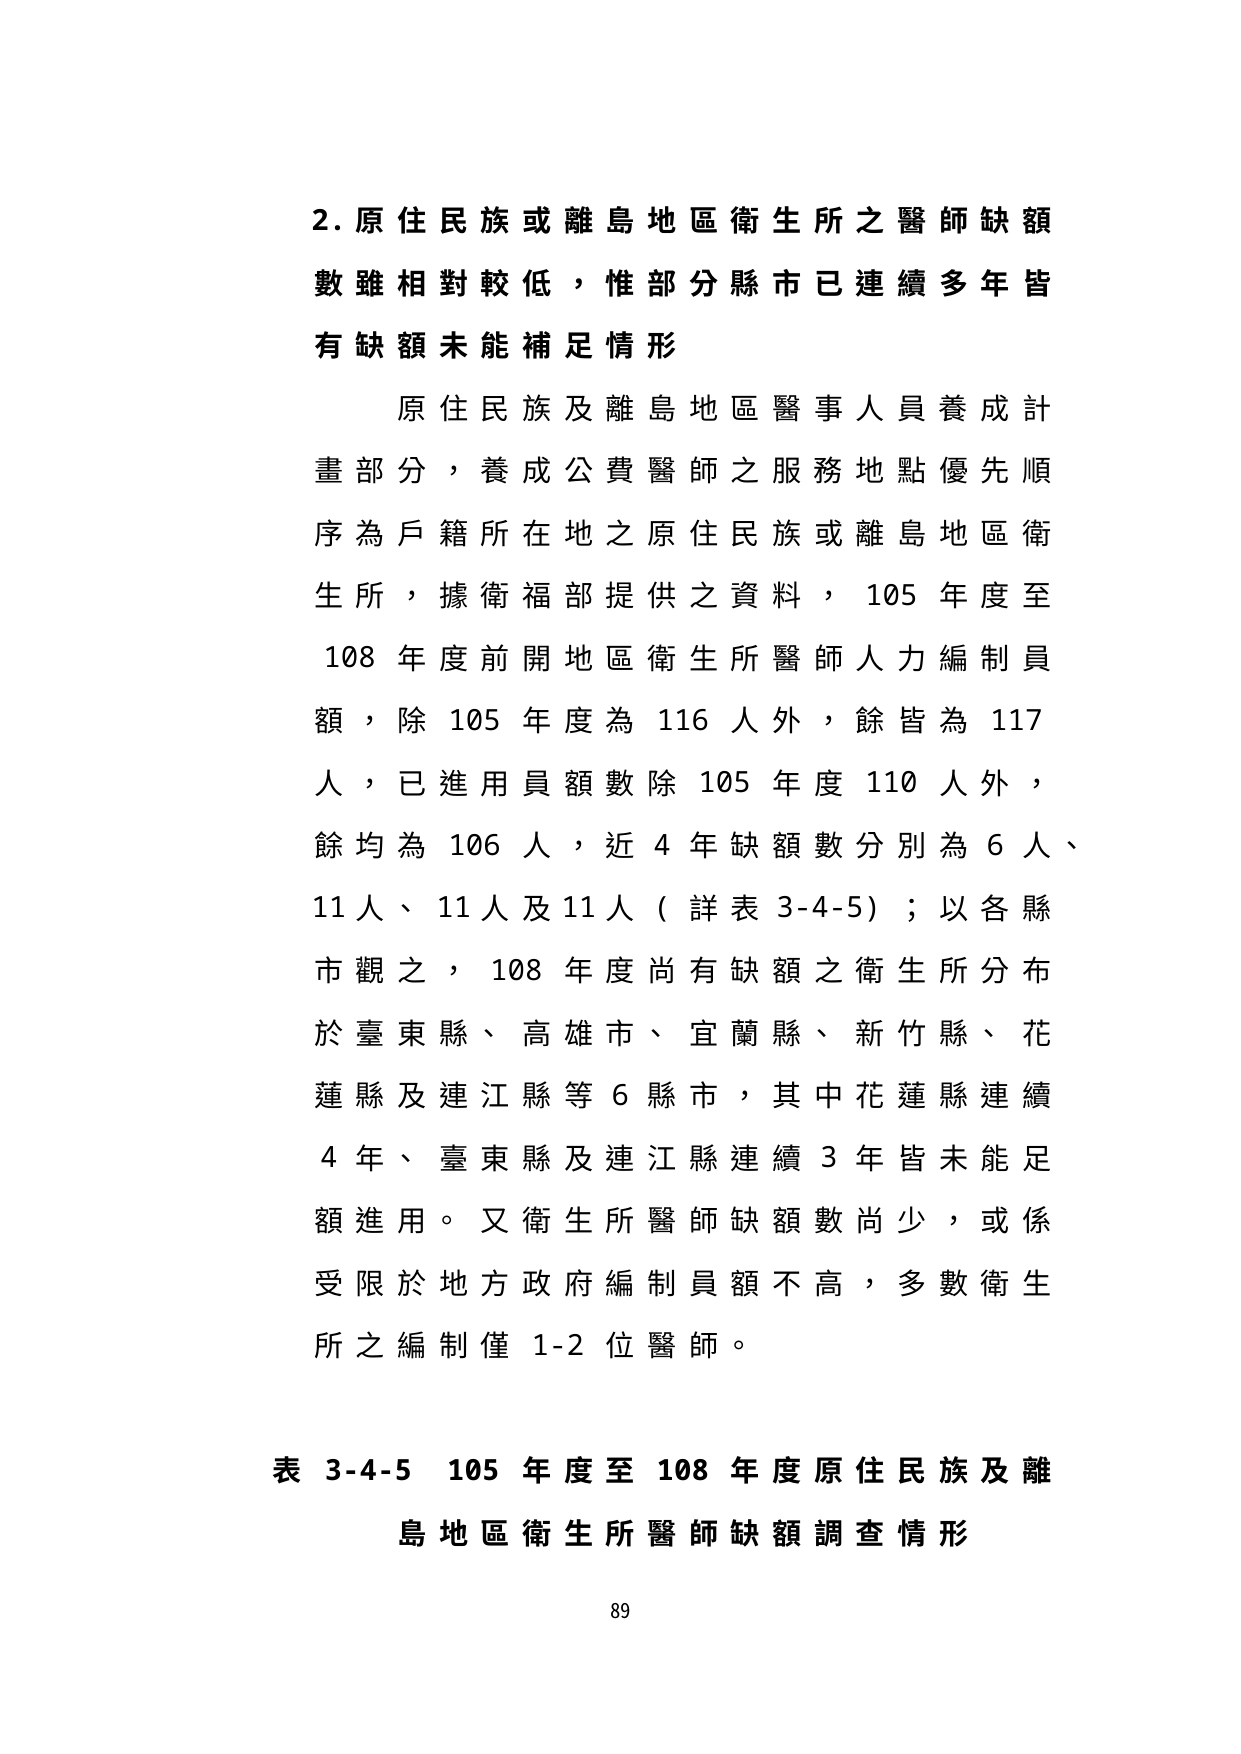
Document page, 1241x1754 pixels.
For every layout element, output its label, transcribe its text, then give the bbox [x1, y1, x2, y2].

text 表3-4-5 105年度至108年度原住民族及離島地區衛生所醫師缺額調查情形 [242, 1427, 1058, 1552]
text 2.原住民族或離島地區衛生所之醫師缺額數雖相對較低，惟部分縣市已連續多年皆有缺額未能補足情形 [271, 177, 1058, 365]
text 原住民族及離島地區醫事人員養成計畫部分，養成公費醫師之服務地點優先順序為戶籍所在地之原住民族或離島地區衛生所，據衛福部提供之資料，105年度至108年度前開地區衛生所醫師人力編制員額，除105年度為116人外，餘皆為117人，已進用員額數除105年度110人外，餘均為106人，近4年缺額數分別為6人、11人、11人及11人(詳表3-4-5)；以各縣市觀之，108年度尚有缺額之衛生所分布於臺東縣、高雄市、宜蘭縣、新竹縣、花蓮縣及連江縣等6縣市，其中花蓮縣連續4年、臺東縣及連江縣連續3年皆未能足額進用。又衛生所醫師缺額數尚少，或係受限於地方政府編制員額不高，多數衛生所之編制僅1-2位醫師。 [301, 365, 1058, 1365]
